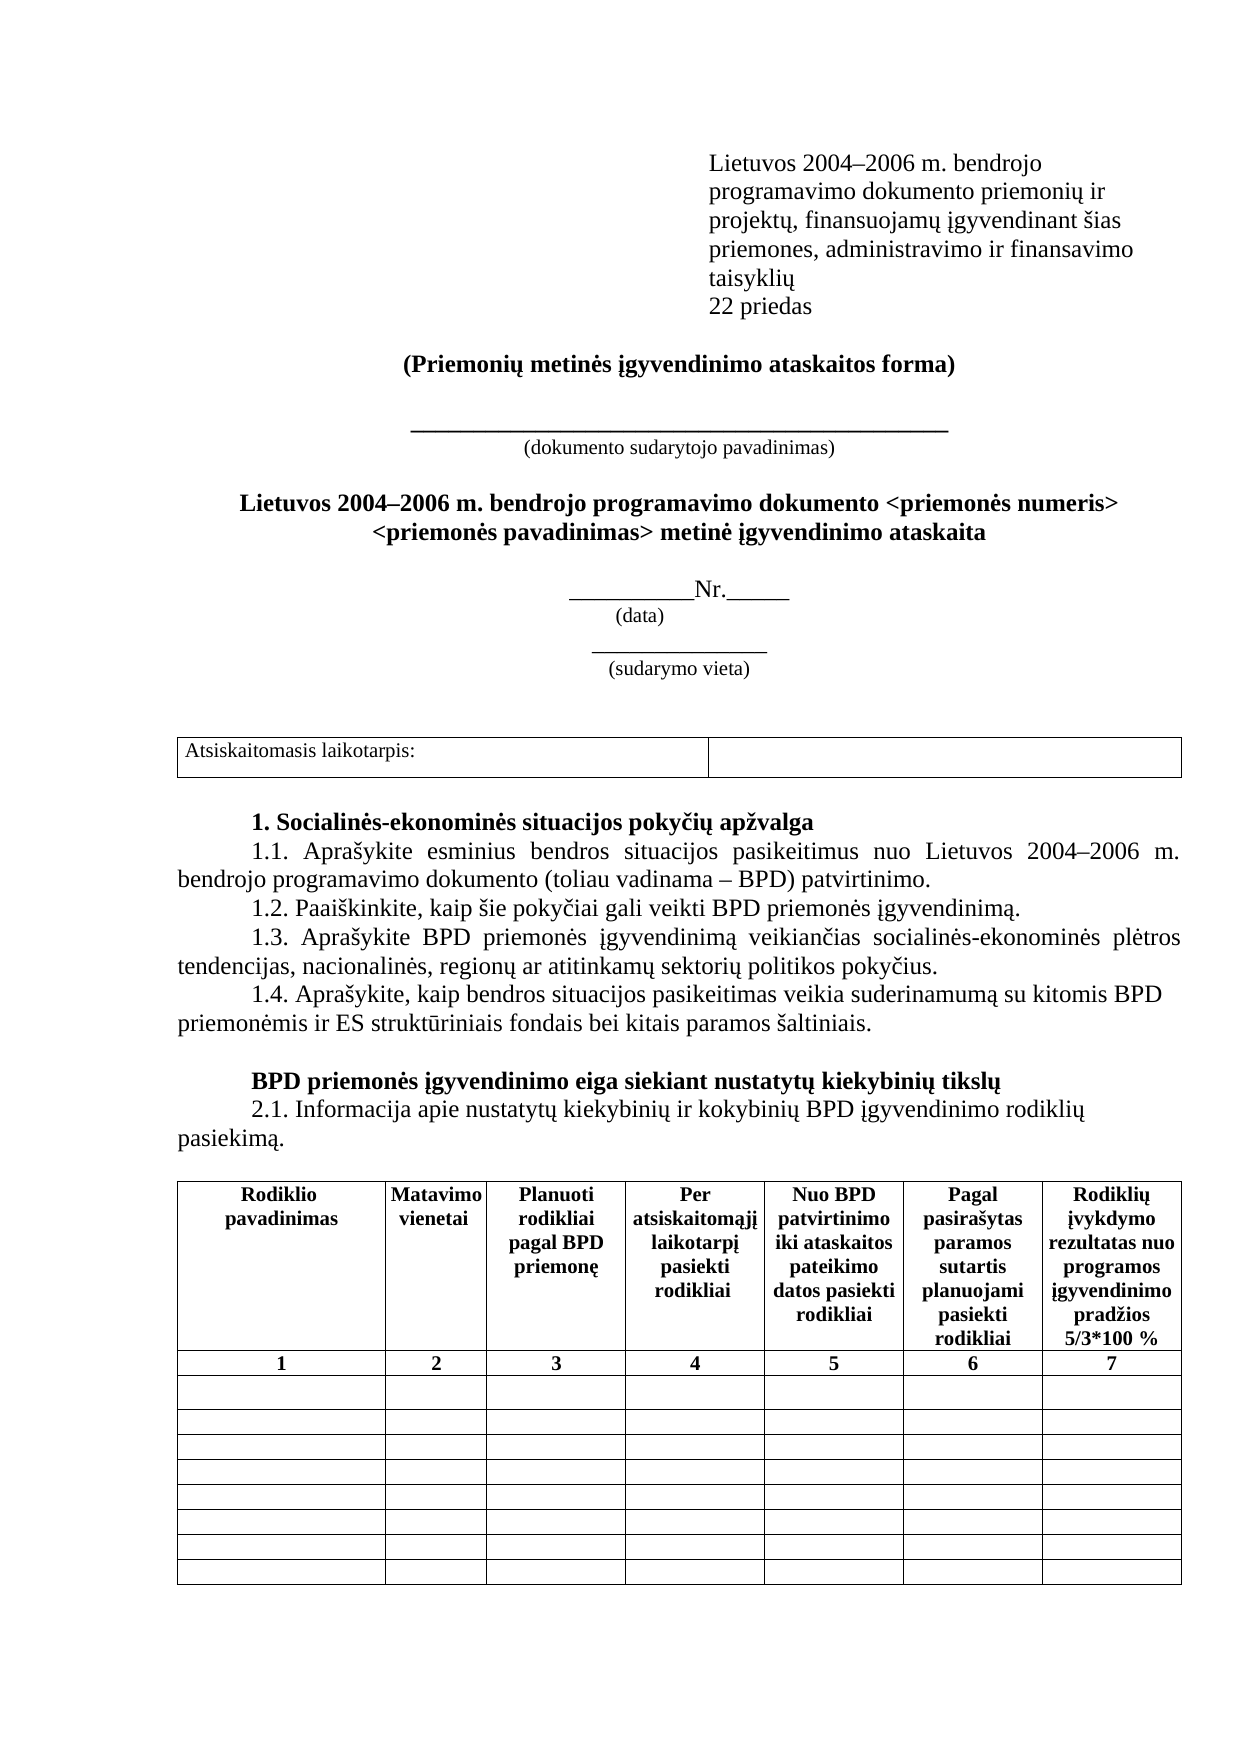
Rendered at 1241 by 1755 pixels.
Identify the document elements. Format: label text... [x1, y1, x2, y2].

table_cell [626, 1460, 764, 1484]
table_cell [1043, 1560, 1181, 1584]
table_cell 7 [1043, 1351, 1181, 1375]
table_cell [487, 1460, 625, 1484]
table_cell [904, 1376, 1042, 1409]
table_cell [178, 1535, 385, 1559]
table_cell [904, 1435, 1042, 1459]
text 1.1. Aprašykite esminius bendros situacijos pasikeitimus nuo Lietuvos 2004–2006 m. bendrojo programavimo dokumento (toliau vadinama – BPD) patvirtinimo. [177, 836, 1181, 893]
table_header Rodiklio pavadinimas [178, 1182, 385, 1350]
text 1. Socialinės-ekonominės situacijos pokyčių apžvalga [177, 807, 1181, 836]
table_cell [626, 1376, 764, 1409]
table_cell [178, 1410, 385, 1434]
table_cell 1 [178, 1351, 385, 1375]
table_cell [904, 1560, 1042, 1584]
table_cell [386, 1435, 486, 1459]
table_cell [765, 1560, 903, 1584]
table_cell [904, 1460, 1042, 1484]
table_cell [386, 1410, 486, 1434]
table_cell 2 [386, 1351, 486, 1375]
table_cell [178, 1435, 385, 1459]
table_cell [487, 1535, 625, 1559]
table_cell [765, 1410, 903, 1434]
text 22 priedas [177, 291, 1181, 320]
table_cell [386, 1560, 486, 1584]
text programavimo dokumento priemonių ir [177, 176, 1181, 205]
table_cell [1043, 1485, 1181, 1509]
table_cell [386, 1376, 486, 1409]
text ___________________________________________ [177, 406, 1181, 435]
text 1.3. Aprašykite BPD priemonės įgyvendinimą veikiančias socialinės-ekonominės plėtros tendencijas, nacionalinės, regionų ar atitinkamų sektorių politikos pokyčius. [177, 922, 1181, 979]
table_cell [1043, 1435, 1181, 1459]
table_cell [386, 1535, 486, 1559]
table_cell 6 [904, 1351, 1042, 1375]
table_cell [487, 1510, 625, 1534]
text 2.1. Informacija apie nustatytų kiekybinių ir kokybinių BPD įgyvendinimo rodiklių pasiekimą. [177, 1094, 1181, 1152]
table_header Atsiskaitomasis laikotarpis: [178, 738, 708, 777]
table_cell [765, 1485, 903, 1509]
table_cell [765, 1510, 903, 1534]
table_cell [626, 1410, 764, 1434]
table_header Planuoti rodikliai pagal BPD priemonę [487, 1182, 625, 1350]
table_cell [1043, 1410, 1181, 1434]
text (data) [177, 603, 1181, 627]
table_cell [386, 1485, 486, 1509]
text ______________ [177, 627, 1181, 656]
table_cell [487, 1560, 625, 1584]
table_cell [904, 1410, 1042, 1434]
text 1.2. Paaiškinkite, kaip šie pokyčiai gali veikti BPD priemonės įgyvendinimą. [177, 893, 1181, 922]
table_cell [487, 1435, 625, 1459]
table_cell [386, 1510, 486, 1534]
text Lietuvos 2004–2006 m. bendrojo [177, 148, 1181, 176]
table_cell 3 [487, 1351, 625, 1375]
table_cell [487, 1376, 625, 1409]
table_header Nuo BPD patvirtinimo iki ataskaitos pateikimo datos pasiekti rodikliai [765, 1182, 903, 1350]
table_cell [626, 1510, 764, 1534]
table_header Per atsiskaitomąjį laikotarpį pasiekti rodikliai [626, 1182, 764, 1350]
table_cell [765, 1535, 903, 1559]
text BPD priemonės įgyvendinimo eiga siekiant nustatytų kiekybinių tikslų [177, 1066, 1181, 1094]
table_cell [626, 1535, 764, 1559]
table_cell [178, 1510, 385, 1534]
table_cell [1043, 1376, 1181, 1409]
table_cell [487, 1485, 625, 1509]
table_cell 5 [765, 1351, 903, 1375]
table_header Pagal pasirašytas paramos sutartis planuojami pasiekti rodikliai [904, 1182, 1042, 1350]
text (Priemonių metinės įgyvendinimo ataskaitos forma) [177, 349, 1181, 378]
table_cell [1043, 1535, 1181, 1559]
table_cell [765, 1376, 903, 1409]
text (sudarymo vieta) [177, 656, 1181, 680]
table_header [709, 738, 1181, 777]
table_cell [178, 1376, 385, 1409]
table_cell [626, 1485, 764, 1509]
table_cell [904, 1510, 1042, 1534]
table_header Rodiklių įvykdymo rezultatas nuo programos įgyvendinimo pradžios 5/3*100 % [1043, 1182, 1181, 1350]
text priemones, administravimo ir finansavimo [177, 234, 1181, 263]
table_cell [765, 1435, 903, 1459]
table_cell [487, 1410, 625, 1434]
table_cell [904, 1535, 1042, 1559]
text 1.4. Aprašykite, kaip bendros situacijos pasikeitimas veikia suderinamumą su kitomis BPD priemonėmis ir ES struktūriniais fondais bei kitais paramos šaltiniais. [177, 979, 1181, 1037]
text (dokumento sudarytojo pavadinimas) [177, 435, 1181, 459]
table_cell [904, 1485, 1042, 1509]
table_cell [386, 1460, 486, 1484]
table_cell [1043, 1510, 1181, 1534]
text projektų, finansuojamų įgyvendinant šias [177, 205, 1181, 234]
table_header Matavimo vienetai [386, 1182, 486, 1350]
text taisyklių [177, 263, 1181, 291]
table_cell [626, 1435, 764, 1459]
table_cell [178, 1485, 385, 1509]
table_cell [178, 1460, 385, 1484]
text __________Nr._____ [177, 574, 1181, 603]
table_cell [626, 1560, 764, 1584]
text Lietuvos 2004–2006 m. bendrojo programavimo dokumento <priemonės numeris> <priemonės pavadinimas> metinė įgyvendinimo ataskaita [177, 488, 1181, 545]
table_cell [765, 1460, 903, 1484]
table_cell 4 [626, 1351, 764, 1375]
table_cell [1043, 1460, 1181, 1484]
table_cell [178, 1560, 385, 1584]
